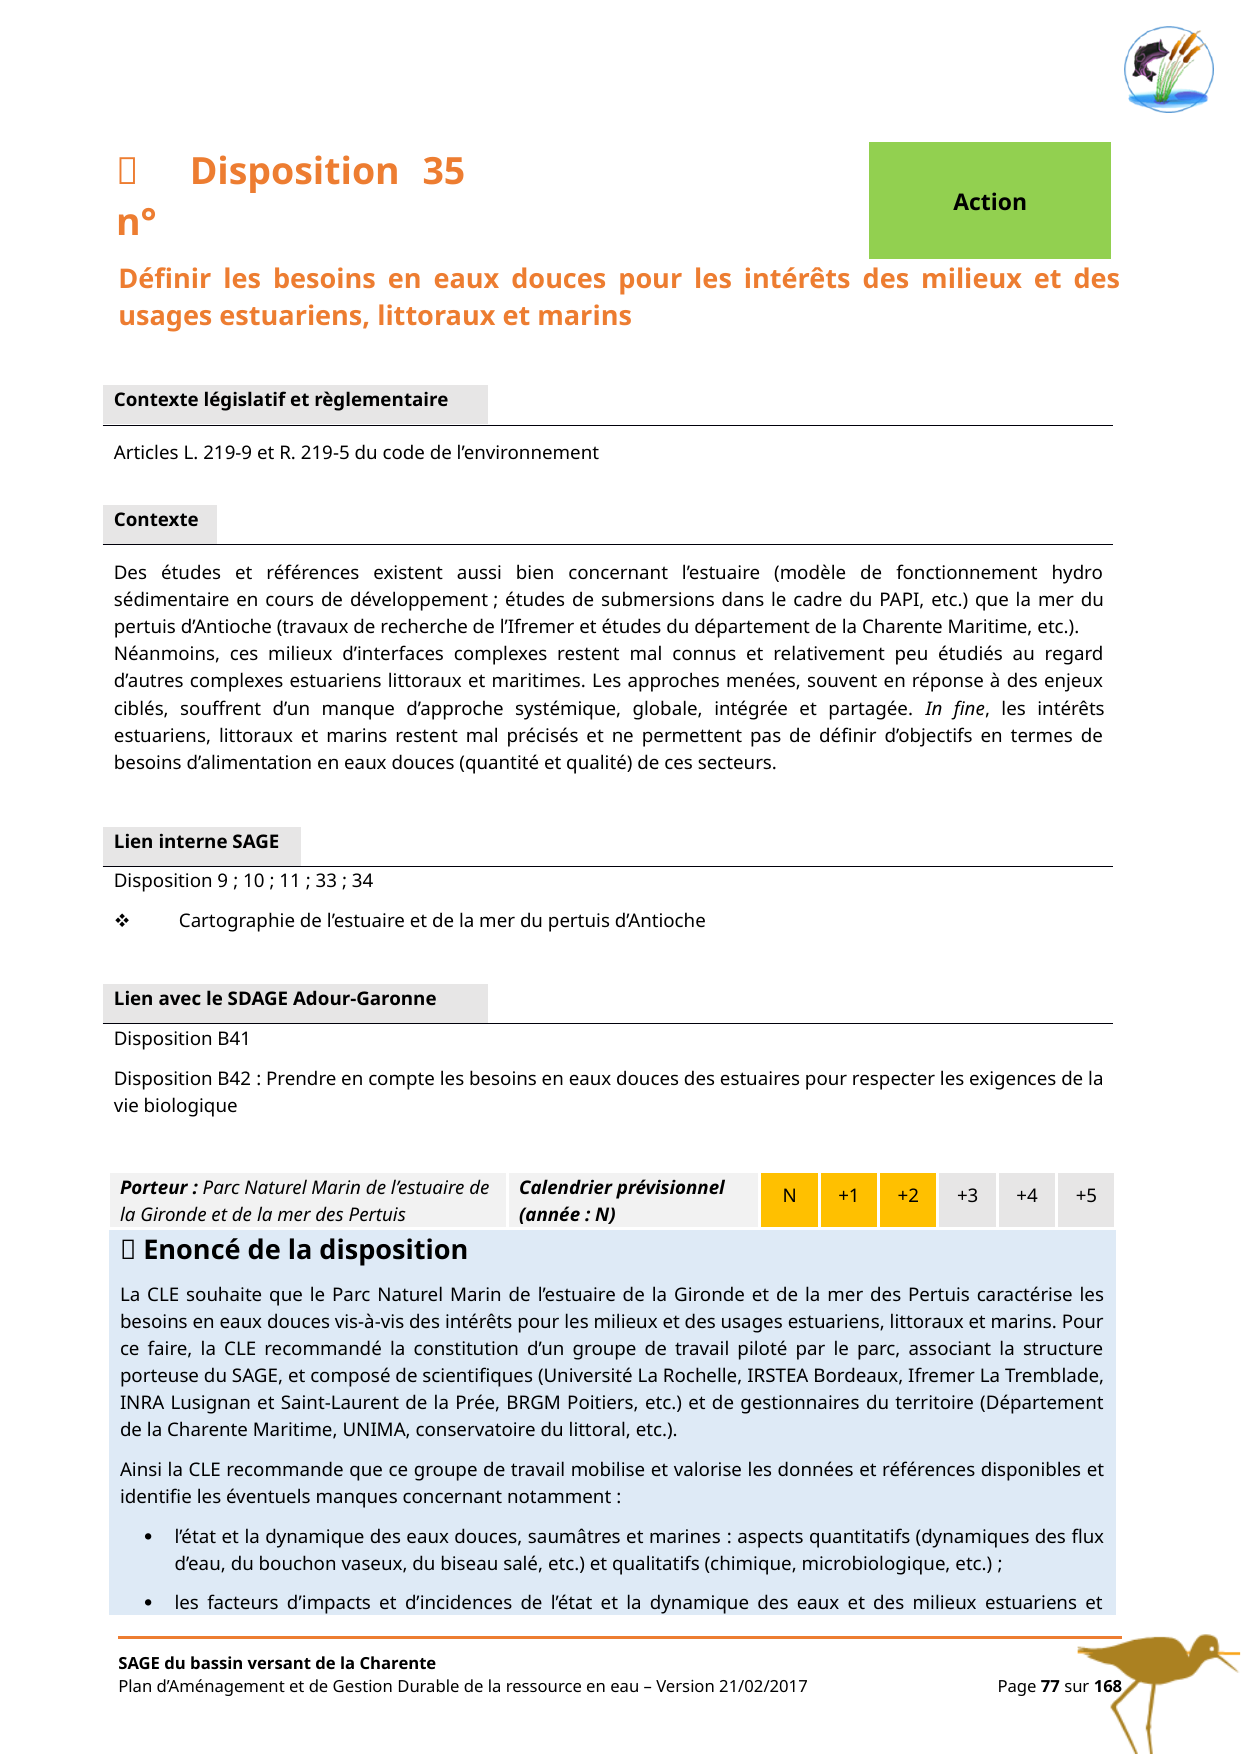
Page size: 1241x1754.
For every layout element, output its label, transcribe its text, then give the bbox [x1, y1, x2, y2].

table_cell Contexte [103, 505, 217, 544]
table_header [411, 142, 869, 259]
table_cell Disposition B41 Disposition B42 : Prendre en compte les besoins en eaux douces des estuaires pour respecter les exigences de la vie biologique [103, 1023, 1116, 1170]
table_cell Disposition 9 ; 10 ; 11 ; 33 ; 34 Cartographie de l’estuaire et de la mer du pertuis d’Antioche [103, 866, 1116, 983]
table_cell +1 [821, 1173, 877, 1227]
table_cell +4 [999, 1173, 1055, 1227]
table_cell Des études et références existent aussi bien concernant l’estuaire (modèle de fonctionnement hydro sédimentaire en cours de développement ; études de submersions dans le cadre du PAPI, etc.) que la mer du pertuis d’Antioche (travaux de recherche de l’Ifremer et études du département de la Charente Maritime, etc.). Néanmoins, ces milieux d’interfaces complexes restent mal connus et relativement peu étudiés au regard d’autres complexes estuariens littoraux et maritimes. Les approches menées, souvent en réponse à des enjeux ciblés, souffrent d’un manque d’approche systémique, globale, intégrée et partagée. In fine, les intérêts estuariens, littoraux et marins restent mal précisés et ne permettent pas de définir d’objectifs en termes de besoins d’alimentation en eaux douces (quantité et qualité) de ces secteurs. [103, 544, 1116, 827]
table_header Contexte législatif et règlementaire [103, 385, 488, 424]
picture [1077, 1629, 1241, 1754]
table_cell Porteur : Parc Naturel Marin de l’estuaire de la Gironde et de la mer des Pertuis [110, 1173, 506, 1227]
table_cell [103, 1227, 108, 1615]
table_cell [488, 984, 1116, 1023]
table_cell Calendrier prévisionnel (année : N) [509, 1173, 758, 1227]
table_header [488, 385, 1116, 424]
table_cell Lien avec le SDAGE Adour-Garonne [103, 984, 488, 1023]
table_cell +5 [1058, 1173, 1114, 1227]
table_cell [217, 505, 1116, 544]
table_cell N [761, 1173, 818, 1227]
table_cell +3 [939, 1173, 996, 1227]
picture [1122, 25, 1215, 114]
table_cell +2 [880, 1173, 936, 1227]
table_cell  Enoncé de la disposition La CLE souhaite que le Parc Naturel Marin de l’estuaire de la Gironde et de la mer des Pertuis caractérise les besoins en eaux douces vis-à-vis des intérêts pour les milieux et des usages estuariens, littoraux et marins. Pour ce faire, la CLE recommandé la constitution d’un groupe de travail piloté par le parc, associant la structure porteuse du SAGE, et composé de scientifiques (Université La Rochelle, IRSTEA Bordeaux, Ifremer La Tremblade, INRA Lusignan et Saint-Laurent de la Prée, BRGM Poitiers, etc.) et de gestionnaires du territoire (Département de la Charente Maritime, UNIMA, conservatoire du littoral, etc.). Ainsi la CLE recommande que ce groupe de travail mobilise et valorise les données et références disponibles et identifie les éventuels manques concernant notamment : l’état et la dynamique des eaux douces, saumâtres et marines : aspects quantitatifs (dynamiques des flux d’eau, du bouchon vaseux, du biseau salé, etc.) et qualitatifs (chimique, microbiologique, etc.) ; les facteurs d’impacts et d’incidences de l’état et la dynamique des eaux et des milieux estuariens et [109, 1230, 1116, 1615]
subtitle Définir les besoins en eaux douces pour les intérêts des milieux et des usages estuariens, littoraux et marins [118, 259, 1122, 333]
table_cell [301, 827, 1116, 866]
table_cell Articles L. 219-9 et R. 219-5 du code de l’environnement [103, 425, 1116, 505]
table_cell Lien interne SAGE [103, 827, 301, 866]
table_header  Disposition n° [105, 142, 411, 259]
table_header Action [869, 142, 1111, 259]
table_cell [103, 1170, 107, 1227]
